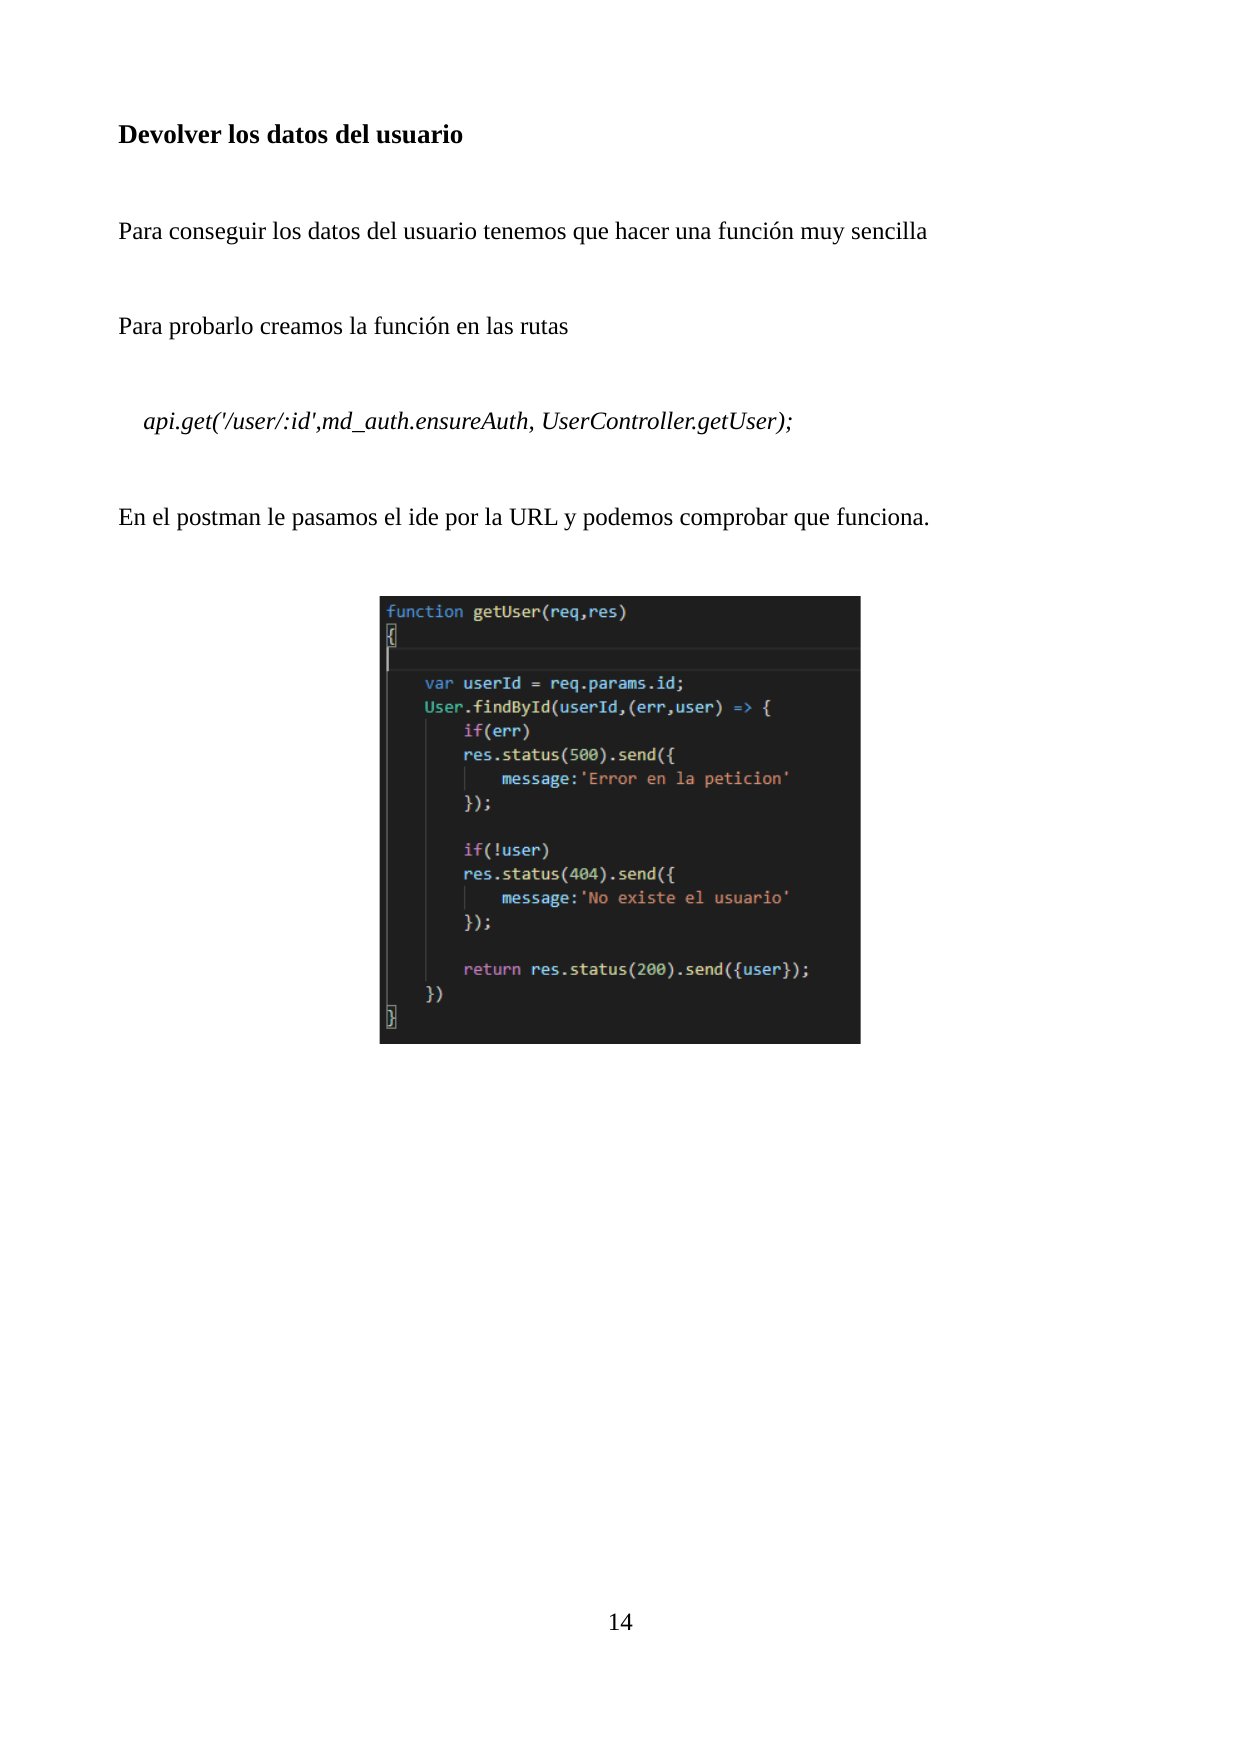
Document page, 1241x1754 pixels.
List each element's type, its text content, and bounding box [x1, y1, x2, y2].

text Para probarlo creamos la función en las rutas [118, 311, 1122, 340]
picture [379, 596, 861, 1044]
text Devolver los datos del usuario [118, 118, 1122, 149]
text En el postman le pasamos el ide por la URL y podemos comprobar que funciona. [118, 502, 1122, 530]
text Para conseguir los datos del usuario tenemos que hacer una función muy sencilla [118, 216, 1122, 245]
text api.get('/user/:id',md_auth.ensureAuth, UserController.getUser); [118, 406, 1122, 435]
